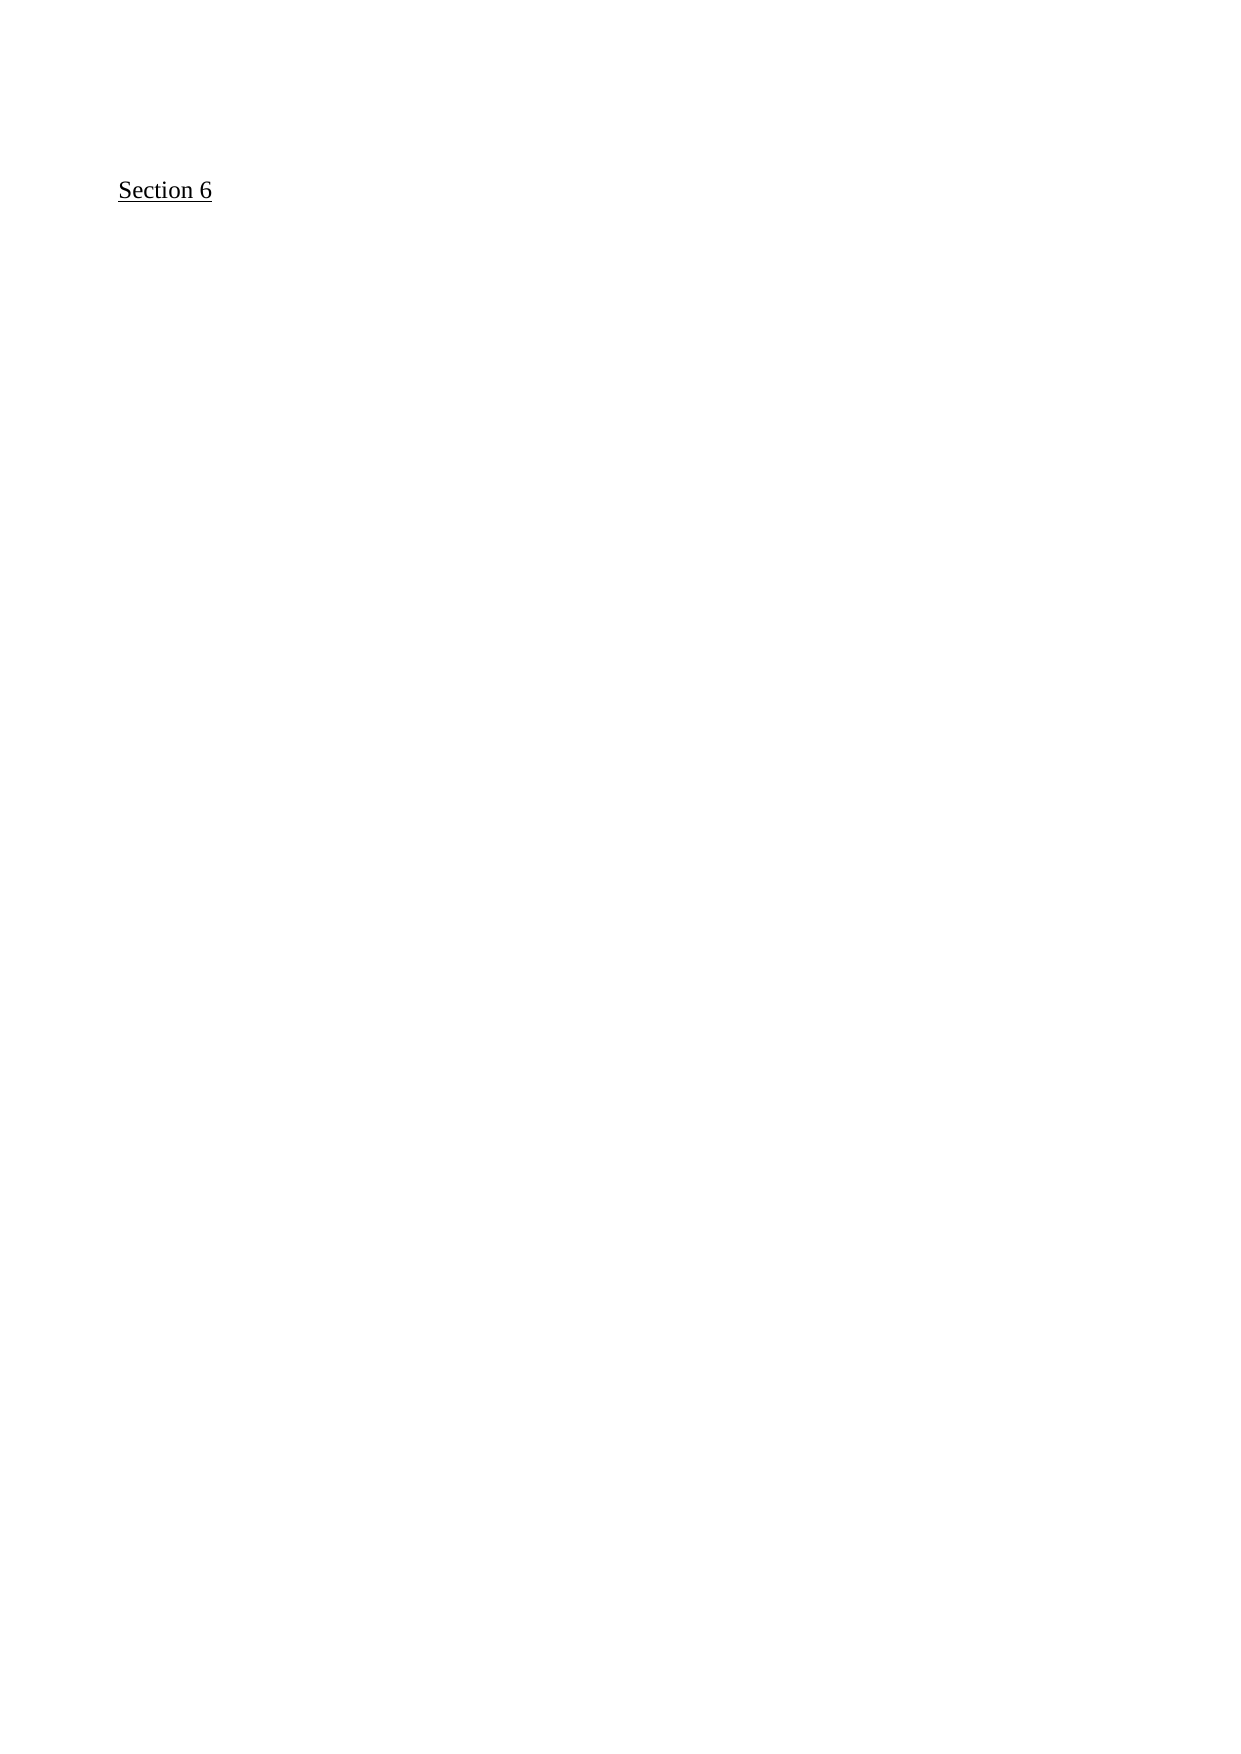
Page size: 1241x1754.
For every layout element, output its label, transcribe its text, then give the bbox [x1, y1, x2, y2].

text Section 6 [118, 176, 1122, 204]
